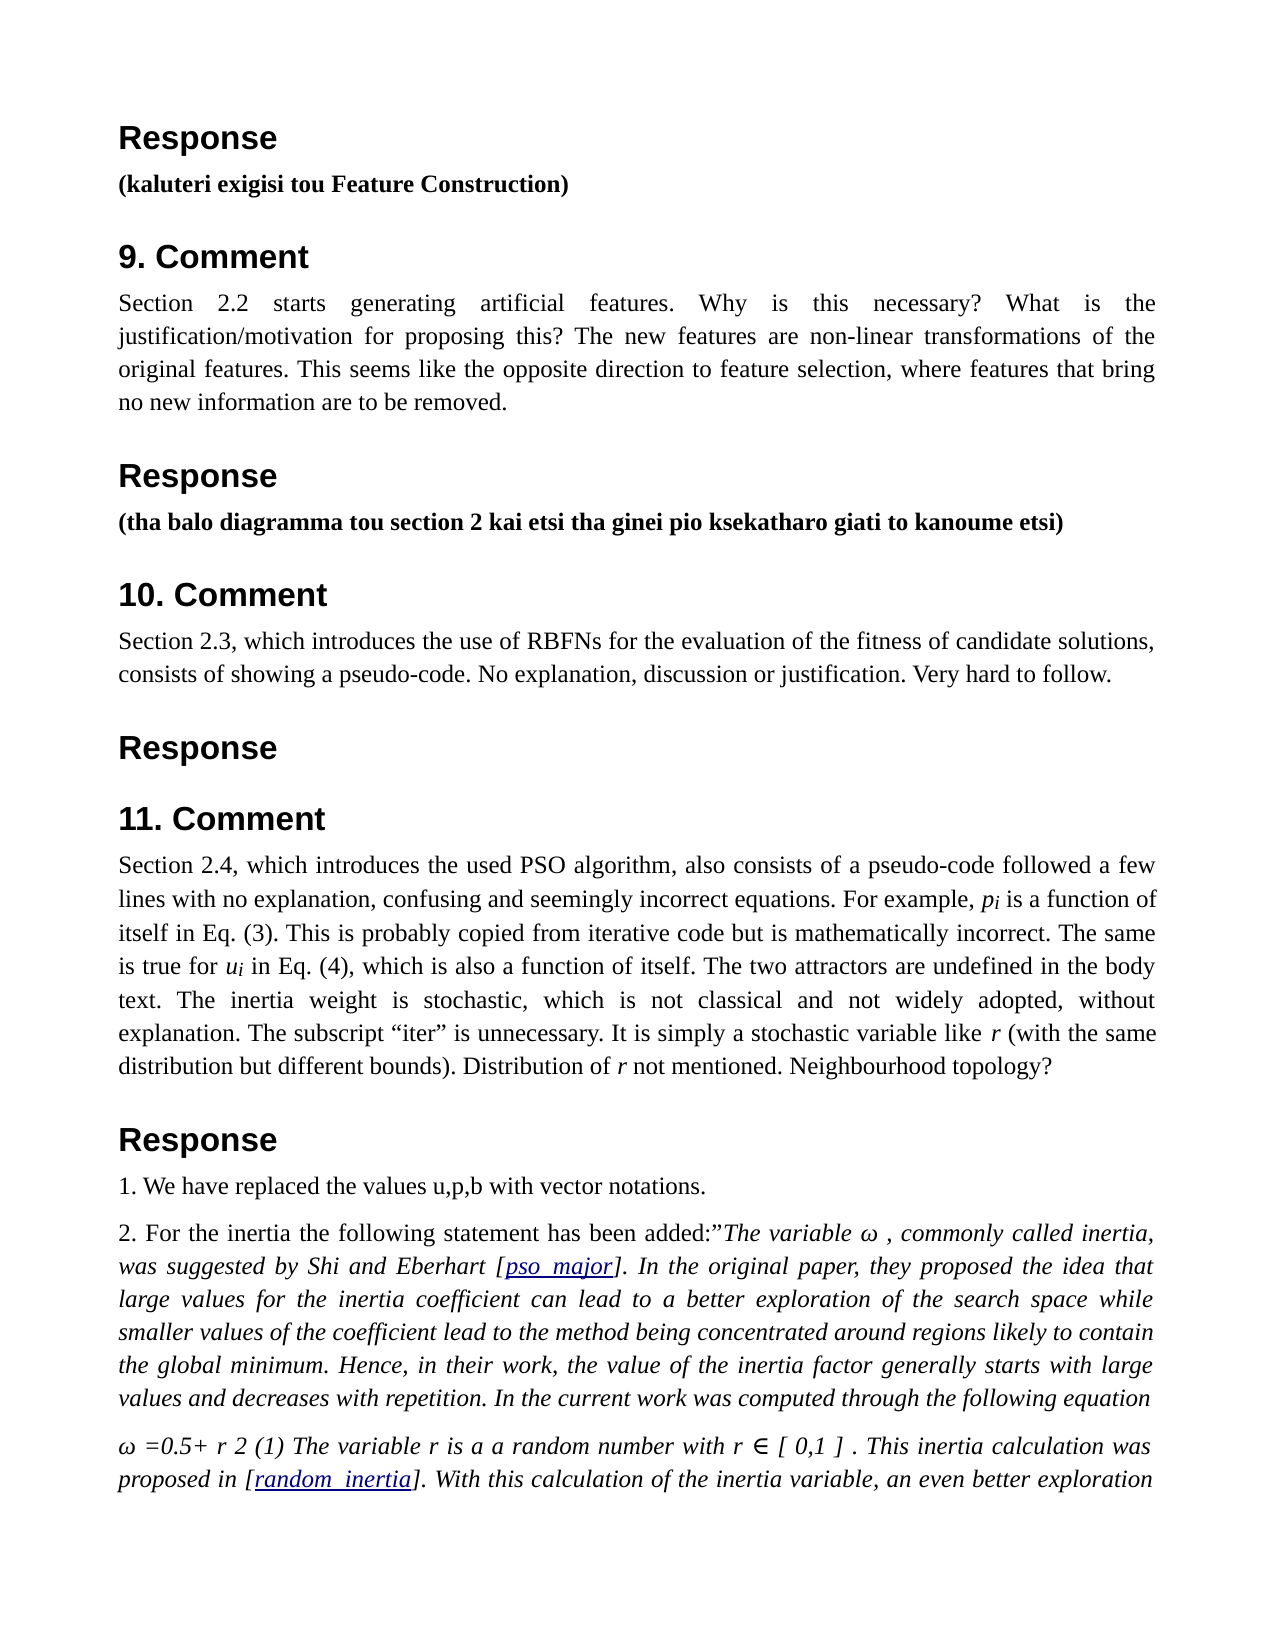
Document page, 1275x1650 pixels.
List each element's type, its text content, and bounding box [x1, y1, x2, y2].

subtitle 11. Comment [118, 799, 1157, 838]
subtitle Response [118, 118, 1157, 157]
text Section 2.2 starts generating artificial features. Why is this necessary? What is the justification/motivation for proposing this? The new features are non-linear transformations of the original features. This seems like the opposite direction to feature selection, where features that bring no new information are to be removed. [118, 288, 1157, 416]
text ω =0.5+ r 2 (1) The variable r is a a random number with r ∈ [ 0,1 ] . This inertia calculation was proposed in [random_inertia]. With this calculation of the inertia variable, an even better exploration [118, 1431, 1157, 1493]
text 1. We have replaced the values u,p,b with vector notations. [118, 1171, 1157, 1199]
subtitle Response [118, 728, 1157, 766]
text (kaluteri exigisi tou Feature Construction) [118, 169, 1157, 198]
text 2. For the inertia the following statement has been added:”The variable ω , commonly called inertia, was suggested by Shi and Eberhart [pso_major]. In the original paper, they proposed the idea that large values for the inertia coefficient can lead to a better exploration of the search space while smaller values of the coefficient lead to the method being concentrated around regions likely to contain the global minimum. Hence, in their work, the value of the inertia factor generally starts with large values and decreases with repetition. In the current work was computed through the following equation [118, 1218, 1157, 1412]
subtitle 9. Comment [118, 237, 1157, 276]
subtitle Response [118, 1120, 1157, 1158]
text Section 2.3, which introduces the use of RBFNs for the evaluation of the fitness of candidate solutions, consists of showing a pseudo-code. No explanation, discussion or justification. Very hard to follow. [118, 626, 1157, 688]
subtitle 10. Comment [118, 575, 1157, 614]
text Section 2.4, which introduces the used PSO algorithm, also consists of a pseudo-code followed a few lines with no explanation, confusing and seemingly incorrect equations. For example, pi is a function of itself in Eq. (3). This is probably copied from iterative code but is mathematically incorrect. The same is true for ui in Eq. (4), which is also a function of itself. The two attractors are undefined in the body text. The inertia weight is stochastic, which is not classical and not widely adopted, without explanation. The subscript “iter” is unnecessary. It is simply a stochastic variable like r (with the same distribution but different bounds). Distribution of r not mentioned. Neighbourhood topology? [118, 850, 1157, 1080]
text (tha balo diagramma tou section 2 kai etsi tha ginei pio ksekatharo giati to kanoume etsi) [118, 507, 1157, 536]
subtitle Response [118, 456, 1157, 494]
